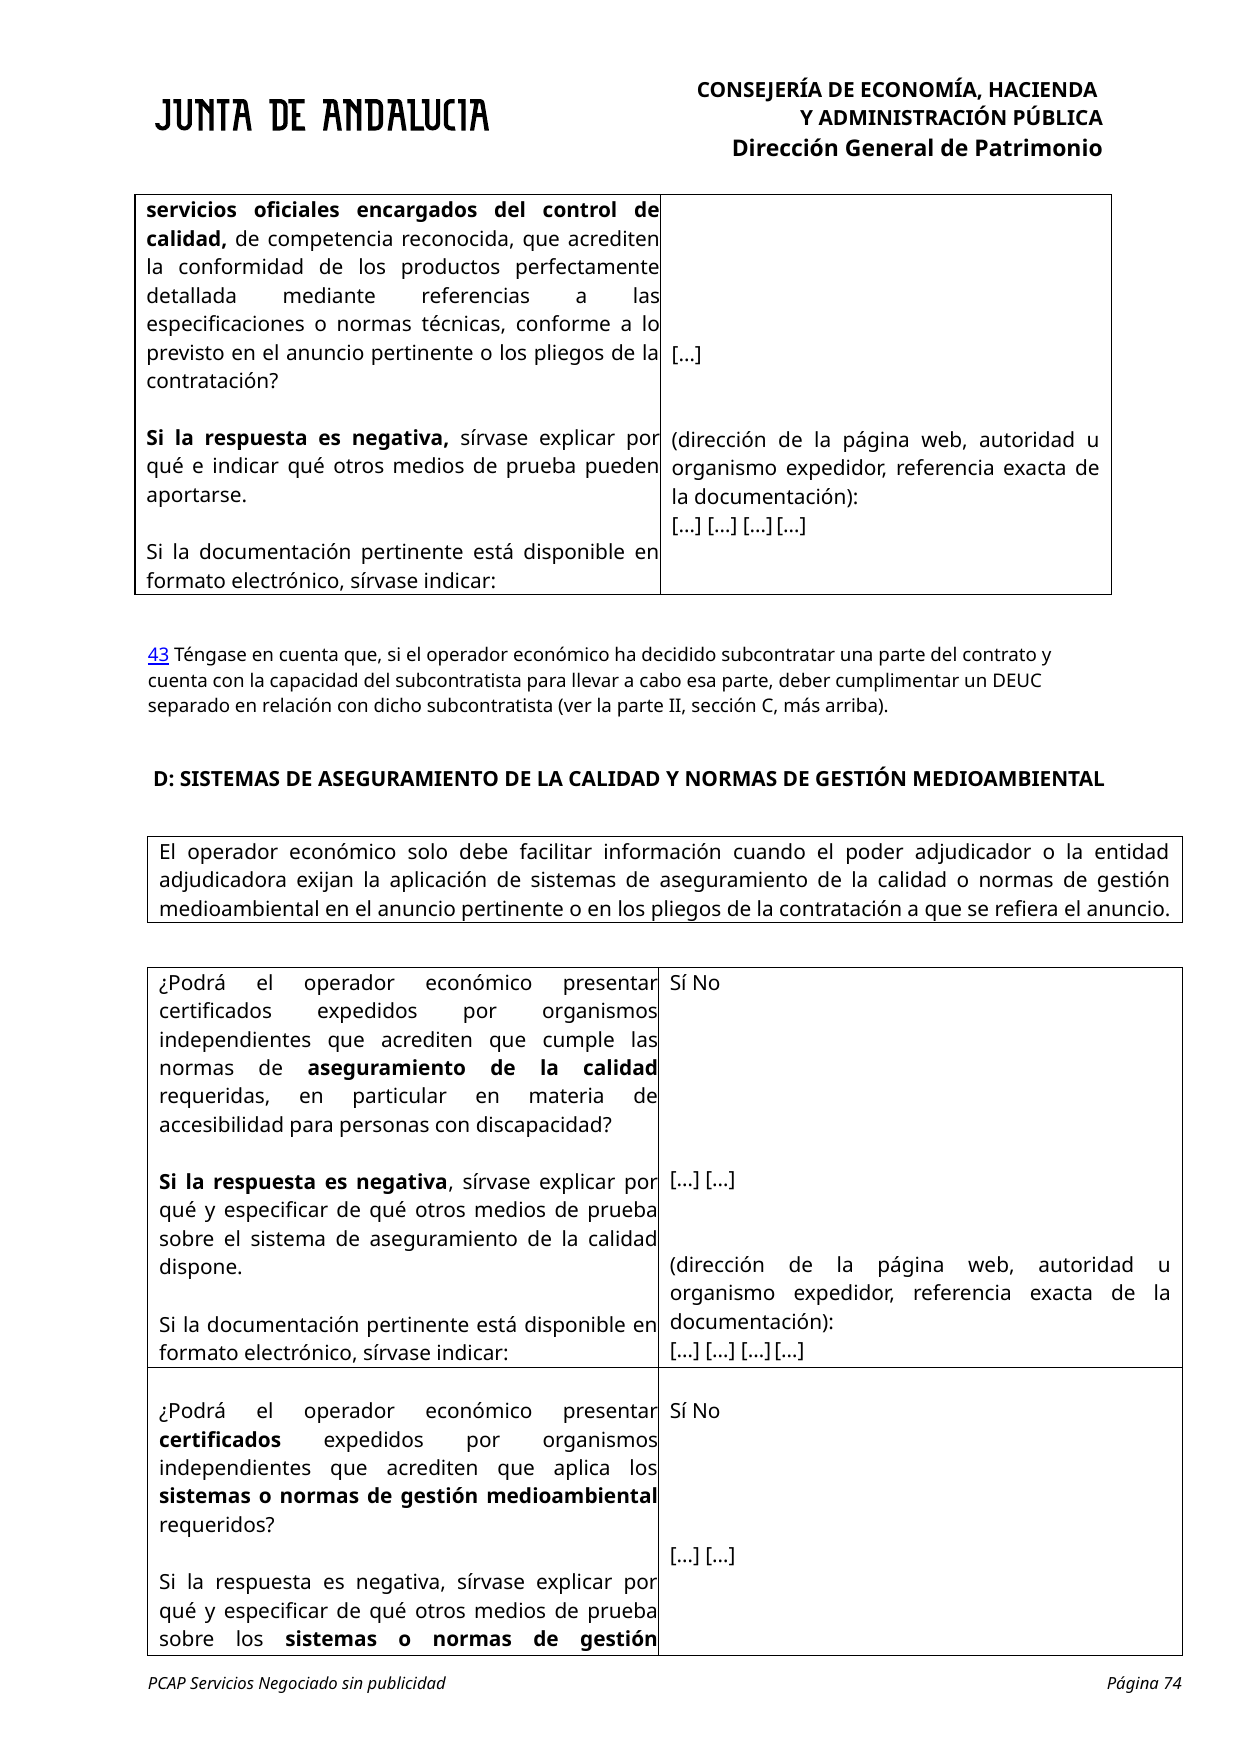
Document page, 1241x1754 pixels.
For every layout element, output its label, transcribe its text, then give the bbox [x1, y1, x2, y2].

text D: SISTEMAS DE ASEGURAMIENTO DE LA CALIDAD Y NORMAS DE GESTIÓN MEDIOAMBIENTAL [148, 764, 1110, 793]
table_cell servicios oficiales encargados del control de calidad, de competencia reconocida, que acrediten la conformidad de los productos perfectamente detallada mediante referencias a las especificaciones o normas técnicas, conforme a lo previsto en el anuncio pertinente o los pliegos de la contratación? Si la respuesta es negativa, sírvase explicar por qué e indicar qué otros medios de prueba pueden aportarse. Si la documentación pertinente está disponible en formato electrónico, sírvase indicar: [136, 195, 660, 594]
table_header ¿Podrá el operador económico presentar certificados expedidos por organismos independientes que acrediten que cumple las normas de aseguramiento de la calidad requeridas, en particular en materia de accesibilidad para personas con discapacidad? Si la respuesta es negativa, sírvase explicar por qué y especificar de qué otros medios de prueba sobre el sistema de aseguramiento de la calidad dispone. Si la documentación pertinente está disponible en formato electrónico, sírvase indicar: [148, 968, 658, 1367]
table_header El operador económico solo debe facilitar información cuando el poder adjudicador o la entidad adjudicadora exijan la aplicación de sistemas de aseguramiento de la calidad o normas de gestión medioambiental en el anuncio pertinente o en los pliegos de la contratación a que se refiera el anuncio. [148, 837, 1182, 922]
table_cell […] (dirección de la página web, autoridad u organismo expedidor, referencia exacta de la documentación): […] […] […] […] [661, 195, 1111, 594]
table_cell Sí No […] […] [659, 1368, 1182, 1654]
text 43 Téngase en cuenta que, si el operador económico ha decidido subcontratar una parte del contrato y cuenta con la capacidad del subcontratista para llevar a cabo esa parte, deber cumplimentar un DEUC separado en relación con dicho subcontratista (ver la parte II, sección C, más arriba). [148, 642, 1110, 718]
table_cell ¿Podrá el operador económico presentar certificados expedidos por organismos independientes que acrediten que aplica los sistemas o normas de gestión medioambiental requeridos? Si la respuesta es negativa, sírvase explicar por qué y especificar de qué otros medios de prueba sobre los sistemas o normas de gestión [148, 1368, 658, 1654]
table_header Sí No […] […] (dirección de la página web, autoridad u organismo expedidor, referencia exacta de la documentación): […] […] […] […] [659, 968, 1182, 1367]
